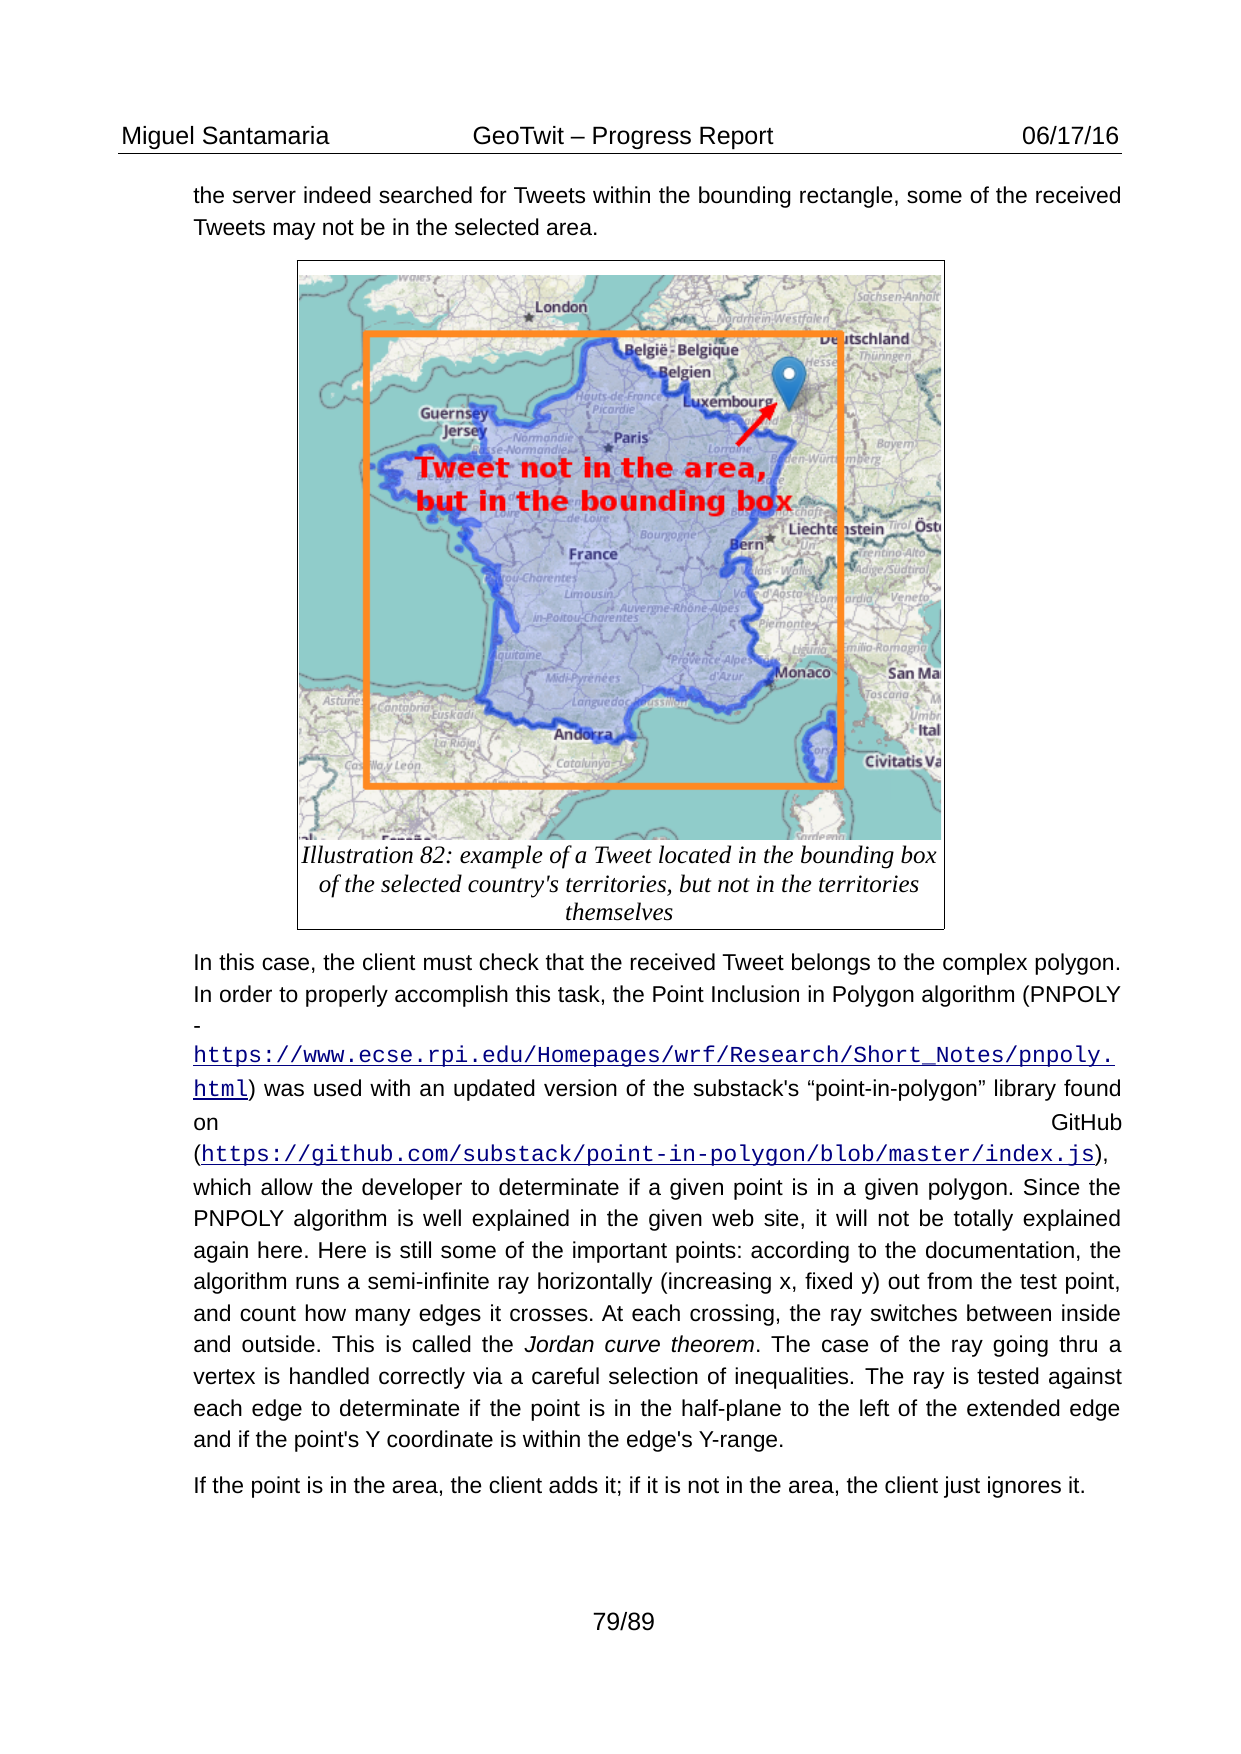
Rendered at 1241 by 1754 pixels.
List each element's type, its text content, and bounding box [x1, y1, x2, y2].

list If the point is in the area, the client adds it; if it is not in the area, the client just ignores it. [156, 1472, 1122, 1499]
list Illustration 82: example of a Tweet located in the bounding box of the selected country's territories, but not in the territories themselves [299, 840, 941, 926]
list the server indeed searched for Tweets within the bounding rectangle, some of the received Tweets may not be in the selected area. [156, 182, 1122, 240]
list In this case, the client must check that the received Tweet belongs to the complex polygon. In order to properly accomplish this task, the Point Inclusion in Polygon algorithm (PNPOLY - https://www.ecse.rpi.edu/Homepages/wrf/Research/Short_Notes/pnpoly.html) was used with an updated version of the substack's “point-in-polygon” library found on GitHub (https://github.com/substack/point-in-polygon/blob/master/index.js), which allow the developer to determinate if a given point is in a given polygon. Since the PNPOLY algorithm is well explained in the given web site, it will not be totally explained again here. Here is still some of the important points: according to the documentation, the algorithm runs a semi-infinite ray horizontally (increasing x, fixed y) out from the test point, and count how many edges it crosses. At each crossing, the ray switches between inside and outside. This is called the Jordan curve theorem. The case of the ray going thru a vertex is handled correctly via a careful selection of inequalities. The ray is tested against each edge to determinate if the point is in the half-plane to the left of the extended edge and if the point's Y coordinate is within the edge's Y-range. [156, 260, 1122, 1452]
picture [299, 275, 942, 840]
